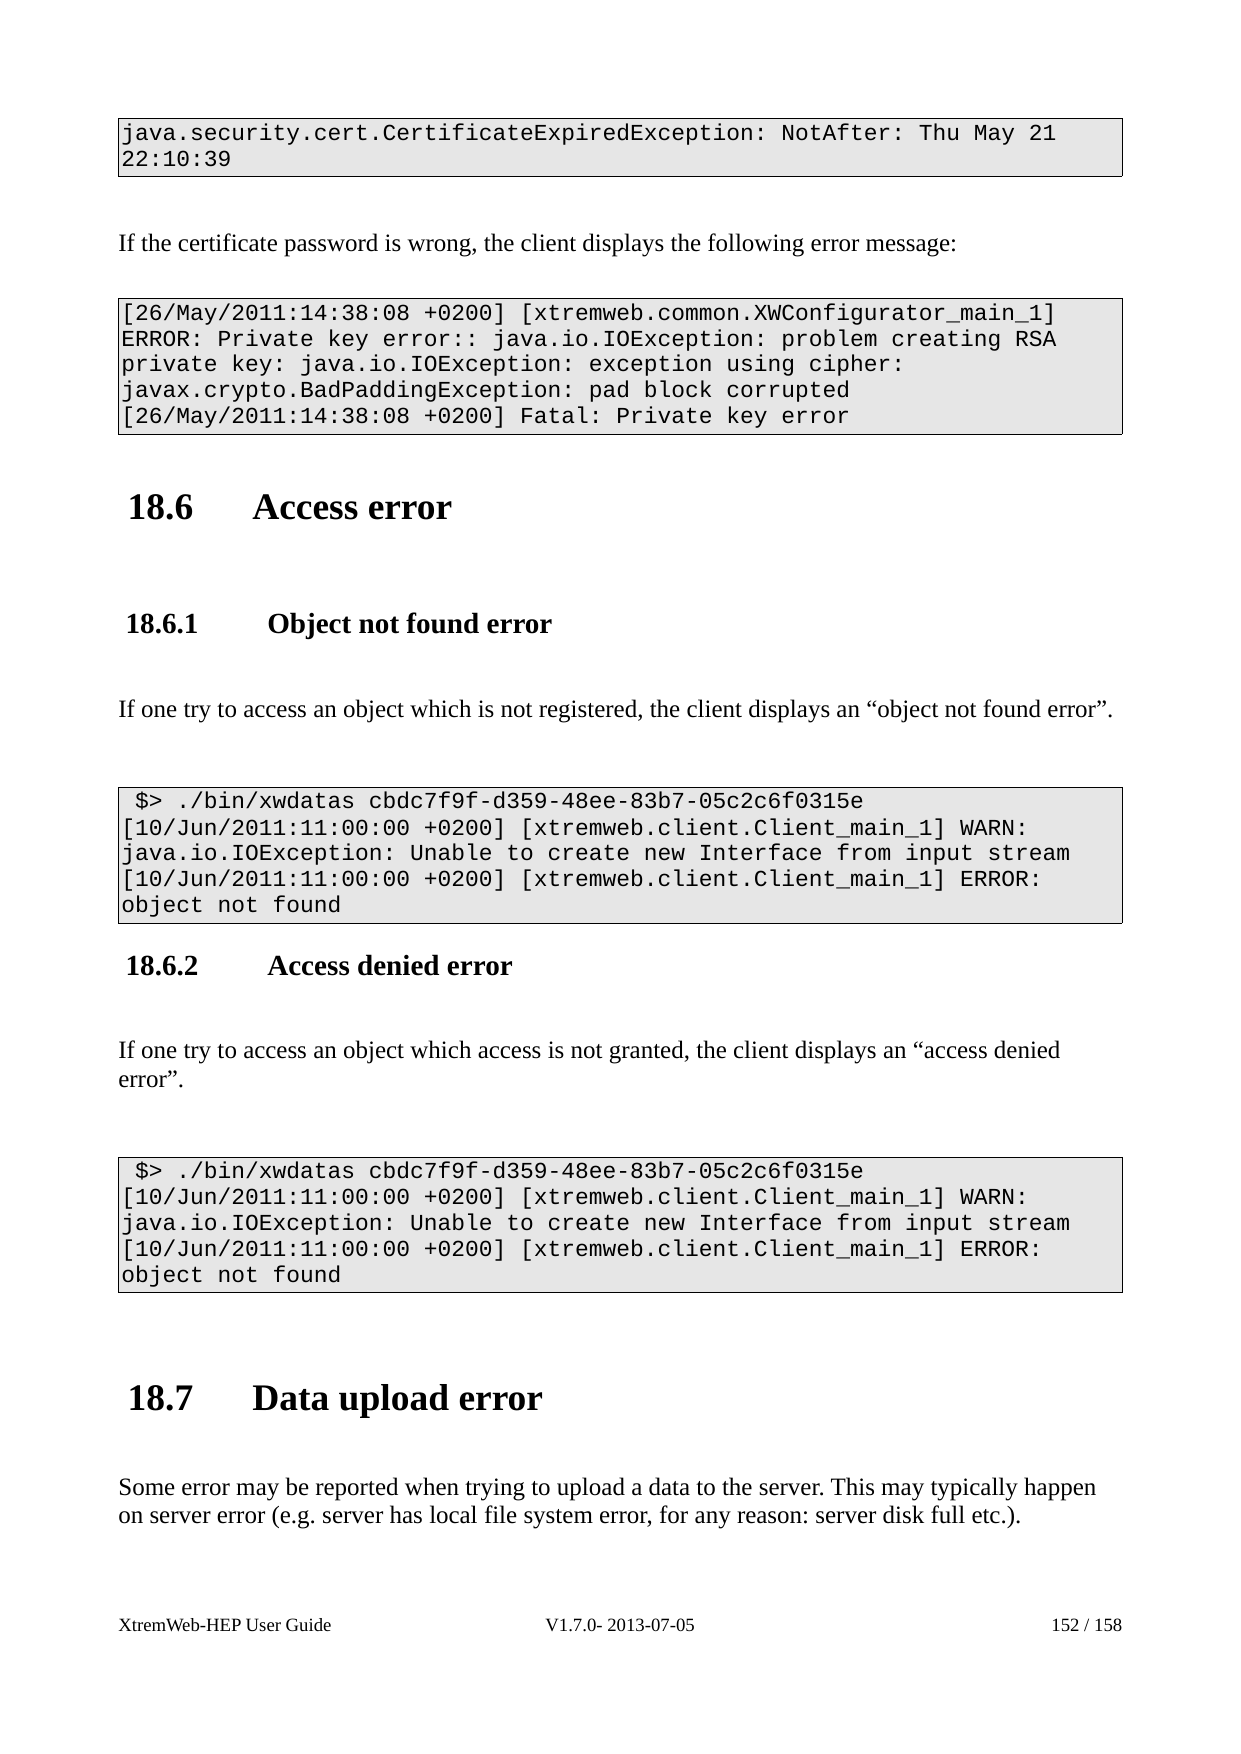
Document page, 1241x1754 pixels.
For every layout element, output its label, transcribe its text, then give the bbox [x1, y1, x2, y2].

text [26/May/2011:14:38:08 +0200] Fatal: Private key error [119, 402, 1122, 434]
text Some error may be reported when trying to upload a data to the server. This may typically happen on server error (e.g. server has local file system error, for any reason: server disk full etc.). [118, 1472, 1122, 1529]
subtitle Access error [118, 484, 1122, 528]
text If one try to access an object which is not registered, the client displays an “object not found error”. [118, 694, 1122, 722]
text [26/May/2011:14:38:08 +0200] [xtremweb.common.XWConfigurator_main_1] ERROR: Private key error:: java.io.IOException: problem creating RSA private key: java.io.IOException: exception using cipher: javax.crypto.BadPaddingException: pad block corrupted [119, 299, 1122, 402]
subtitle Access denied error [118, 948, 1122, 981]
text [10/Jun/2011:11:00:00 +0200] [xtremweb.client.Client_main_1] WARN: java.io.IOException: Unable to create new Interface from input stream [119, 813, 1122, 865]
text $> ./bin/xwdatas cbdc7f9f-d359-48ee-83b7-05c2c6f0315e [119, 1158, 1122, 1183]
text [10/Jun/2011:11:00:00 +0200] [xtremweb.client.Client_main_1] ERROR: object not found [119, 1234, 1122, 1292]
text If the certificate password is wrong, the client displays the following error message: [118, 228, 1122, 257]
text $> ./bin/xwdatas cbdc7f9f-d359-48ee-83b7-05c2c6f0315e [119, 788, 1122, 813]
text [10/Jun/2011:11:00:00 +0200] [xtremweb.client.Client_main_1] ERROR: object not found [119, 865, 1122, 923]
text java.security.cert.CertificateExpiredException: NotAfter: Thu May 21 22:10:39 [119, 119, 1122, 176]
text If one try to access an object which access is not granted, the client displays an “access denied error”. [118, 1035, 1122, 1092]
subtitle Data upload error [118, 1375, 1122, 1418]
text [10/Jun/2011:11:00:00 +0200] [xtremweb.client.Client_main_1] WARN: java.io.IOException: Unable to create new Interface from input stream [119, 1183, 1122, 1234]
subtitle Object not found error [118, 606, 1122, 640]
